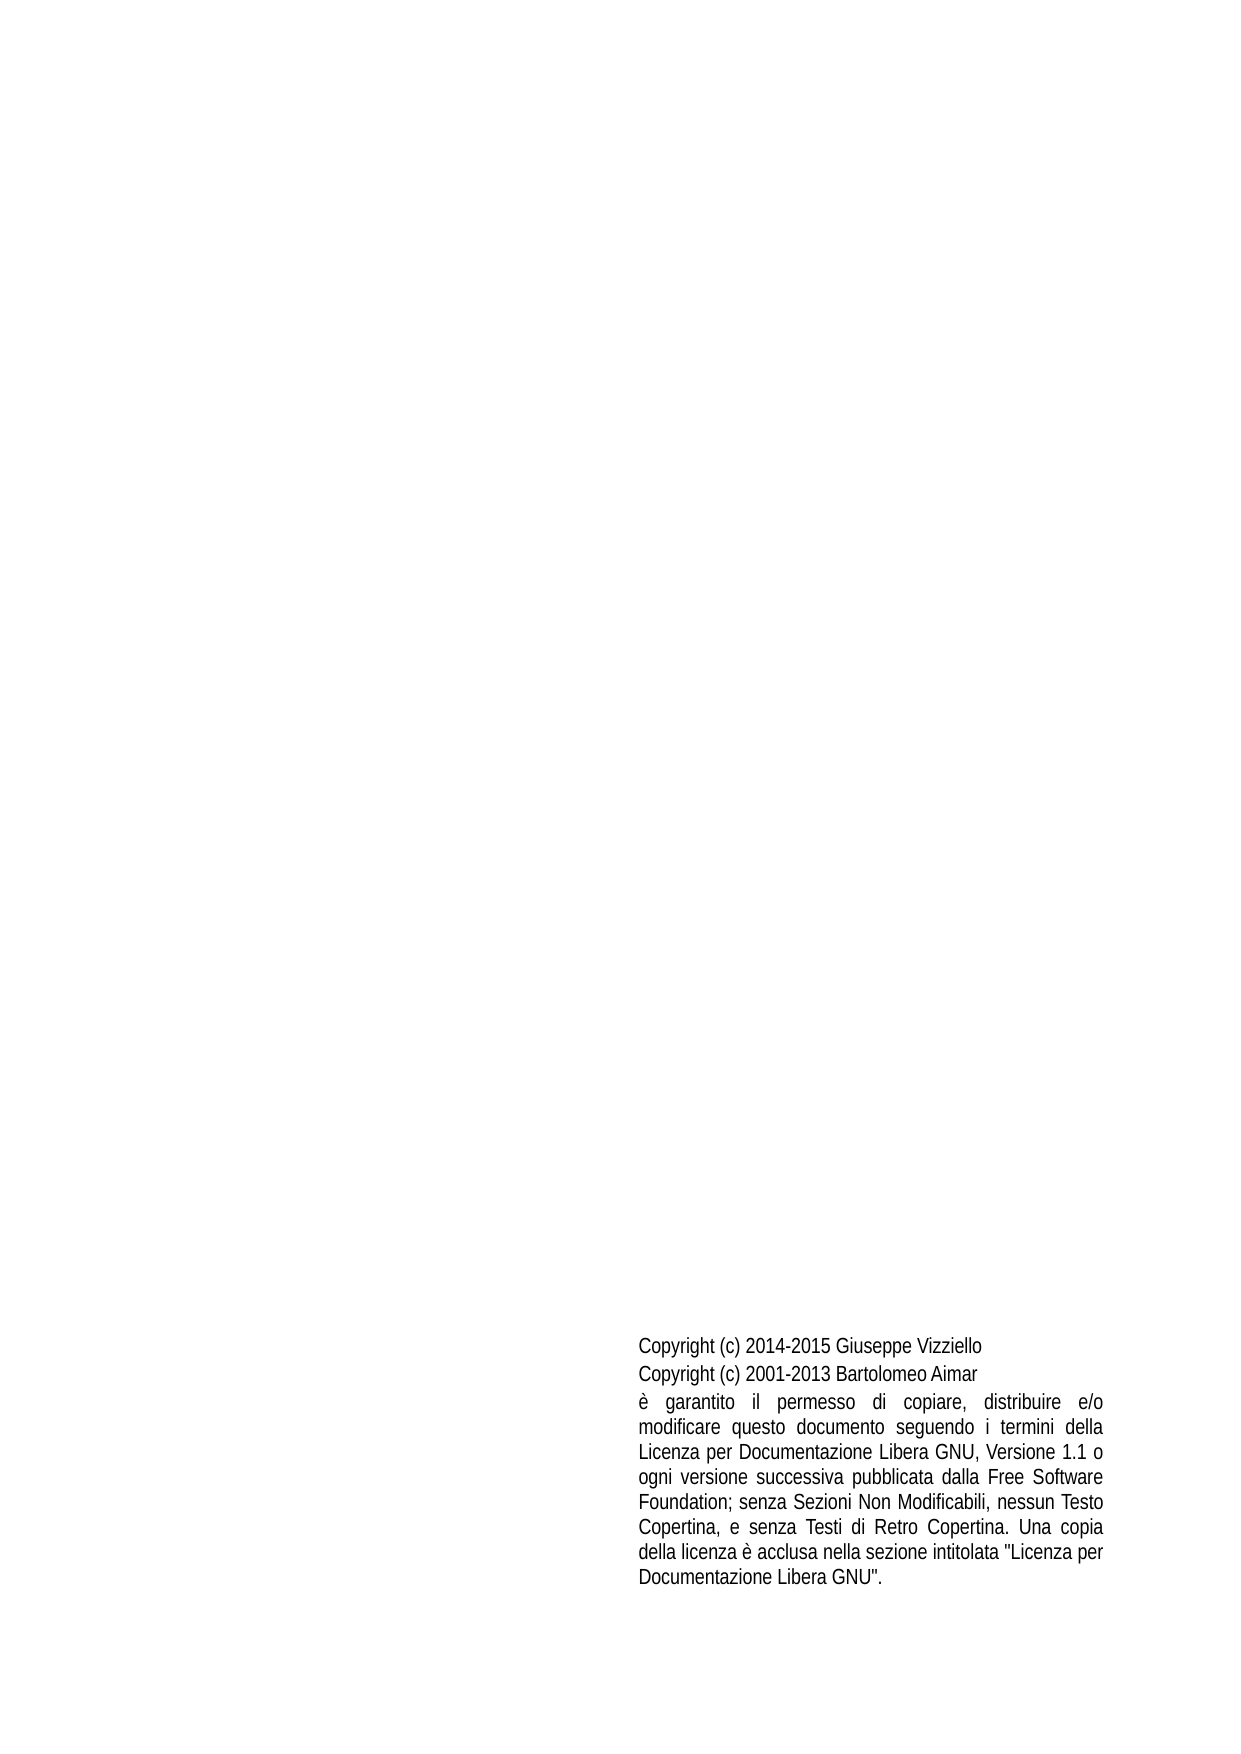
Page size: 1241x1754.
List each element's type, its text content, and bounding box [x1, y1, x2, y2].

table_header [118, 118, 620, 1598]
table_header Copyright (c) 2014-2015 Giuseppe Vizziello Copyright (c) 2001-2013 Bartolomeo Aimar è garantito il permesso di copiare, distribuire e/o modificare questo documento seguendo i termini della Licenza per Documentazione Libera GNU, Versione 1.1 o ogni versione successiva pubblicata dalla Free Software Foundation; senza Sezioni Non Modificabili, nessun Testo Copertina, e senza Testi di Retro Copertina. Una copia della licenza è acclusa nella sezione intitolata "Licenza per Documentazione Libera GNU". [620, 118, 1122, 1598]
